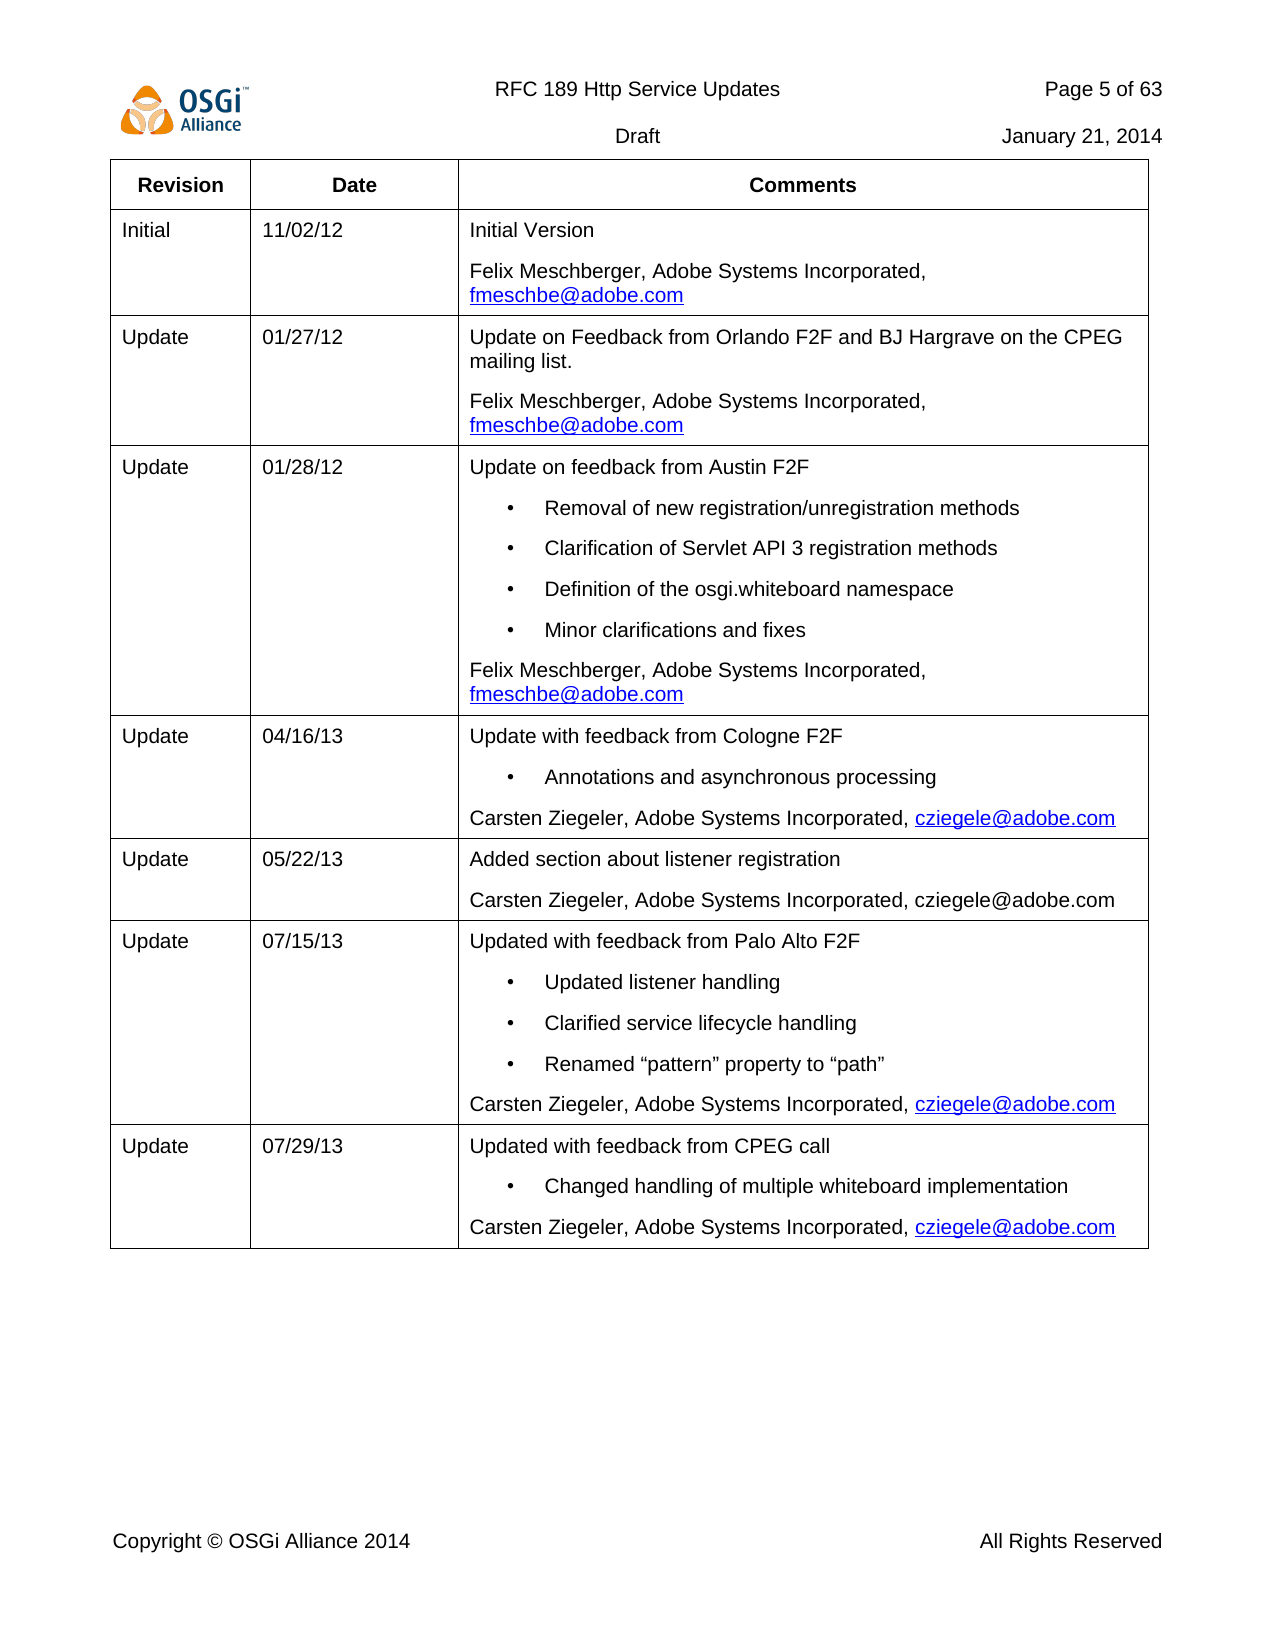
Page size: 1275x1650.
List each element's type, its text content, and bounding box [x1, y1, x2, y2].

table_cell Updated with feedback from Palo Alto F2F Updated listener handling Clarified service lifecycle handling Renamed “pattern” property to “path” Carsten Ziegeler, Adobe Systems Incorporated, cziegele@adobe.com [459, 921, 1148, 1124]
table_cell 07/29/13 [251, 1125, 458, 1247]
table_cell Update [111, 716, 250, 838]
table_cell Update [111, 921, 250, 1124]
table_cell 05/22/13 [251, 839, 458, 920]
table_cell Initial [111, 210, 250, 315]
table_cell Update [111, 1125, 250, 1247]
table_cell Update with feedback from Cologne F2F Annotations and asynchronous processing Carsten Ziegeler, Adobe Systems Incorporated, cziegele@adobe.com [459, 716, 1148, 838]
table_header Comments [459, 160, 1148, 209]
table_cell Update [111, 446, 250, 714]
table_cell Update on feedback from Austin F2F Removal of new registration/unregistration methods Clarification of Servlet API 3 registration methods Definition of the osgi.whiteboard namespace Minor clarifications and fixes Felix Meschberger, Adobe Systems Incorporated, fmeschbe@adobe.com [459, 446, 1148, 714]
table_cell Update [111, 316, 250, 445]
table_cell 01/28/12 [251, 446, 458, 714]
table_cell Update [111, 839, 250, 920]
table_cell 01/27/12 [251, 316, 458, 445]
table_cell 07/15/13 [251, 921, 458, 1124]
table_header Revision [111, 160, 250, 209]
table_cell Initial Version Felix Meschberger, Adobe Systems Incorporated, fmeschbe@adobe.com [459, 210, 1148, 315]
table_cell Updated with feedback from CPEG call Changed handling of multiple whiteboard implementation Carsten Ziegeler, Adobe Systems Incorporated, cziegele@adobe.com [459, 1125, 1148, 1247]
table_cell 04/16/13 [251, 716, 458, 838]
table_cell Added section about listener registration Carsten Ziegeler, Adobe Systems Incorporated, cziegele@adobe.com [459, 839, 1148, 920]
picture [113, 78, 257, 142]
table_header Date [251, 160, 458, 209]
table_cell Update on Feedback from Orlando F2F and BJ Hargrave on the CPEG mailing list. Felix Meschberger, Adobe Systems Incorporated, fmeschbe@adobe.com [459, 316, 1148, 445]
table_cell 11/02/12 [251, 210, 458, 315]
